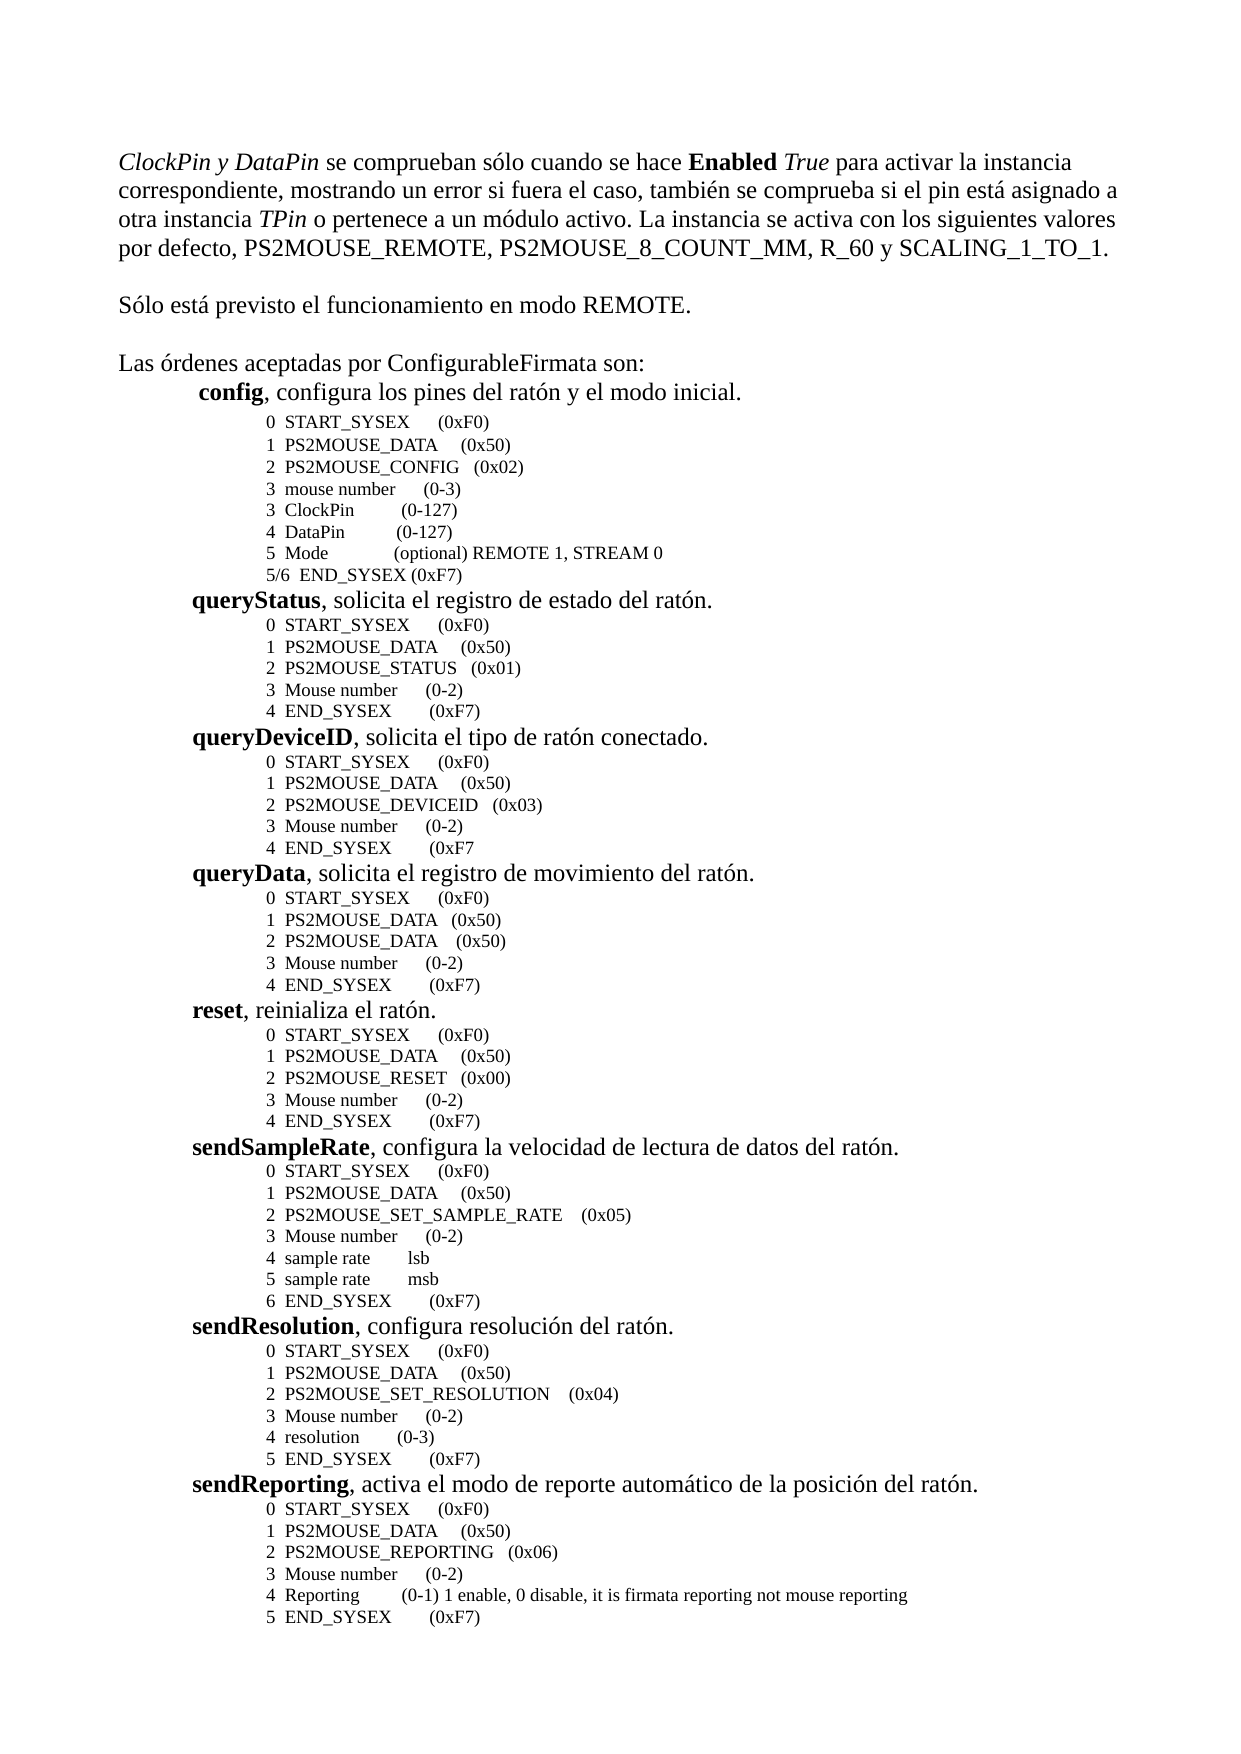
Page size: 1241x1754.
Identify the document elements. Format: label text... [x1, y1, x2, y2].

text 5 sample rate msb [118, 1268, 1122, 1290]
text 5 END_SYSEX (0xF7) [118, 1448, 1122, 1469]
text 0 START_SYSEX (0xF0) [118, 614, 1122, 636]
text 6 END_SYSEX (0xF7) [118, 1290, 1122, 1311]
text sendResolution, configura resolución del ratón. [118, 1311, 1122, 1340]
text 4 END_SYSEX (0xF7 [118, 837, 1122, 858]
text 4 END_SYSEX (0xF7) [118, 1110, 1122, 1132]
text 1 PS2MOUSE_DATA (0x50) [118, 909, 1122, 930]
text Sólo está previsto el funcionamiento en modo REMOTE. [118, 291, 1122, 319]
text 0 START_SYSEX (0xF0) [118, 1024, 1122, 1045]
text 1 PS2MOUSE_DATA (0x50) [118, 1362, 1122, 1383]
text queryDeviceID, solicita el tipo de ratón conectado. [118, 722, 1122, 751]
text config, configura los pines del ratón y el modo inicial. [118, 377, 1122, 406]
text 1 PS2MOUSE_DATA (0x50) [118, 1182, 1122, 1203]
text 4 DataPin (0-127) [118, 521, 1122, 542]
text sendSampleRate, configura la velocidad de lectura de datos del ratón. [118, 1132, 1122, 1160]
text reset, reinializa el ratón. [118, 995, 1122, 1024]
text 5/6 END_SYSEX (0xF7) [118, 564, 1122, 585]
text 1 PS2MOUSE_DATA (0x50) [118, 1045, 1122, 1067]
text 4 resolution (0-3) [118, 1426, 1122, 1448]
text 2 PS2MOUSE_STATUS (0x01) [118, 657, 1122, 679]
text ClockPin y DataPin se comprueban sólo cuando se hace Enabled True para activar la instancia correspondiente, mostrando un error si fuera el caso, también se comprueba si el pin está asignado a otra instancia TPin o pertenece a un módulo activo. La instancia se activa con los siguientes valores por defecto, PS2MOUSE_REMOTE, PS2MOUSE_8_COUNT_MM, R_60 y SCALING_1_TO_1. [118, 147, 1122, 262]
text 2 PS2MOUSE_SET_SAMPLE_RATE (0x05) [118, 1203, 1122, 1225]
text 4 END_SYSEX (0xF7) [118, 700, 1122, 722]
text 3 mouse number (0-3) [118, 477, 1122, 499]
text 1 PS2MOUSE_DATA (0x50) [118, 434, 1122, 456]
text 2 PS2MOUSE_RESET (0x00) [118, 1067, 1122, 1088]
text queryData, solicita el registro de movimiento del ratón. [118, 858, 1122, 887]
text 1 PS2MOUSE_DATA (0x50) [118, 636, 1122, 657]
text 2 PS2MOUSE_CONFIG (0x02) [118, 456, 1122, 477]
text 4 sample rate lsb [118, 1247, 1122, 1268]
text sendReporting, activa el modo de reporte automático de la posición del ratón. [118, 1469, 1122, 1498]
text 0 START_SYSEX (0xF0) [118, 1498, 1122, 1520]
text queryStatus, solicita el registro de estado del ratón. [118, 585, 1122, 614]
text 3 Mouse number (0-2) [118, 1225, 1122, 1247]
text 1 PS2MOUSE_DATA (0x50) [118, 1520, 1122, 1541]
text 3 ClockPin (0-127) [118, 499, 1122, 521]
text 5 Mode (optional) REMOTE 1, STREAM 0 [118, 542, 1122, 564]
text 0 START_SYSEX (0xF0) [118, 1340, 1122, 1362]
text 4 Reporting (0-1) 1 enable, 0 disable, it is firmata reporting not mouse reporting [118, 1584, 1122, 1606]
text 4 END_SYSEX (0xF7) [118, 973, 1122, 995]
text 2 PS2MOUSE_REPORTING (0x06) [118, 1541, 1122, 1563]
text 0 START_SYSEX (0xF0) [118, 406, 1122, 434]
text 3 Mouse number (0-2) [118, 815, 1122, 837]
text 0 START_SYSEX (0xF0) [118, 751, 1122, 772]
text Las órdenes aceptadas por ConfigurableFirmata son: [118, 348, 1122, 377]
text 2 PS2MOUSE_DEVICEID (0x03) [118, 794, 1122, 815]
text 0 START_SYSEX (0xF0) [118, 1160, 1122, 1182]
text 0 START_SYSEX (0xF0) [118, 887, 1122, 909]
text 1 PS2MOUSE_DATA (0x50) [118, 772, 1122, 794]
text 5 END_SYSEX (0xF7) [118, 1606, 1122, 1627]
text 3 Mouse number (0-2) [118, 679, 1122, 700]
text 3 Mouse number (0-2) [118, 1405, 1122, 1426]
text 3 Mouse number (0-2) [118, 952, 1122, 973]
text 3 Mouse number (0-2) [118, 1088, 1122, 1110]
text 2 PS2MOUSE_SET_RESOLUTION (0x04) [118, 1383, 1122, 1405]
text 3 Mouse number (0-2) [118, 1563, 1122, 1584]
text 2 PS2MOUSE_DATA (0x50) [118, 930, 1122, 952]
